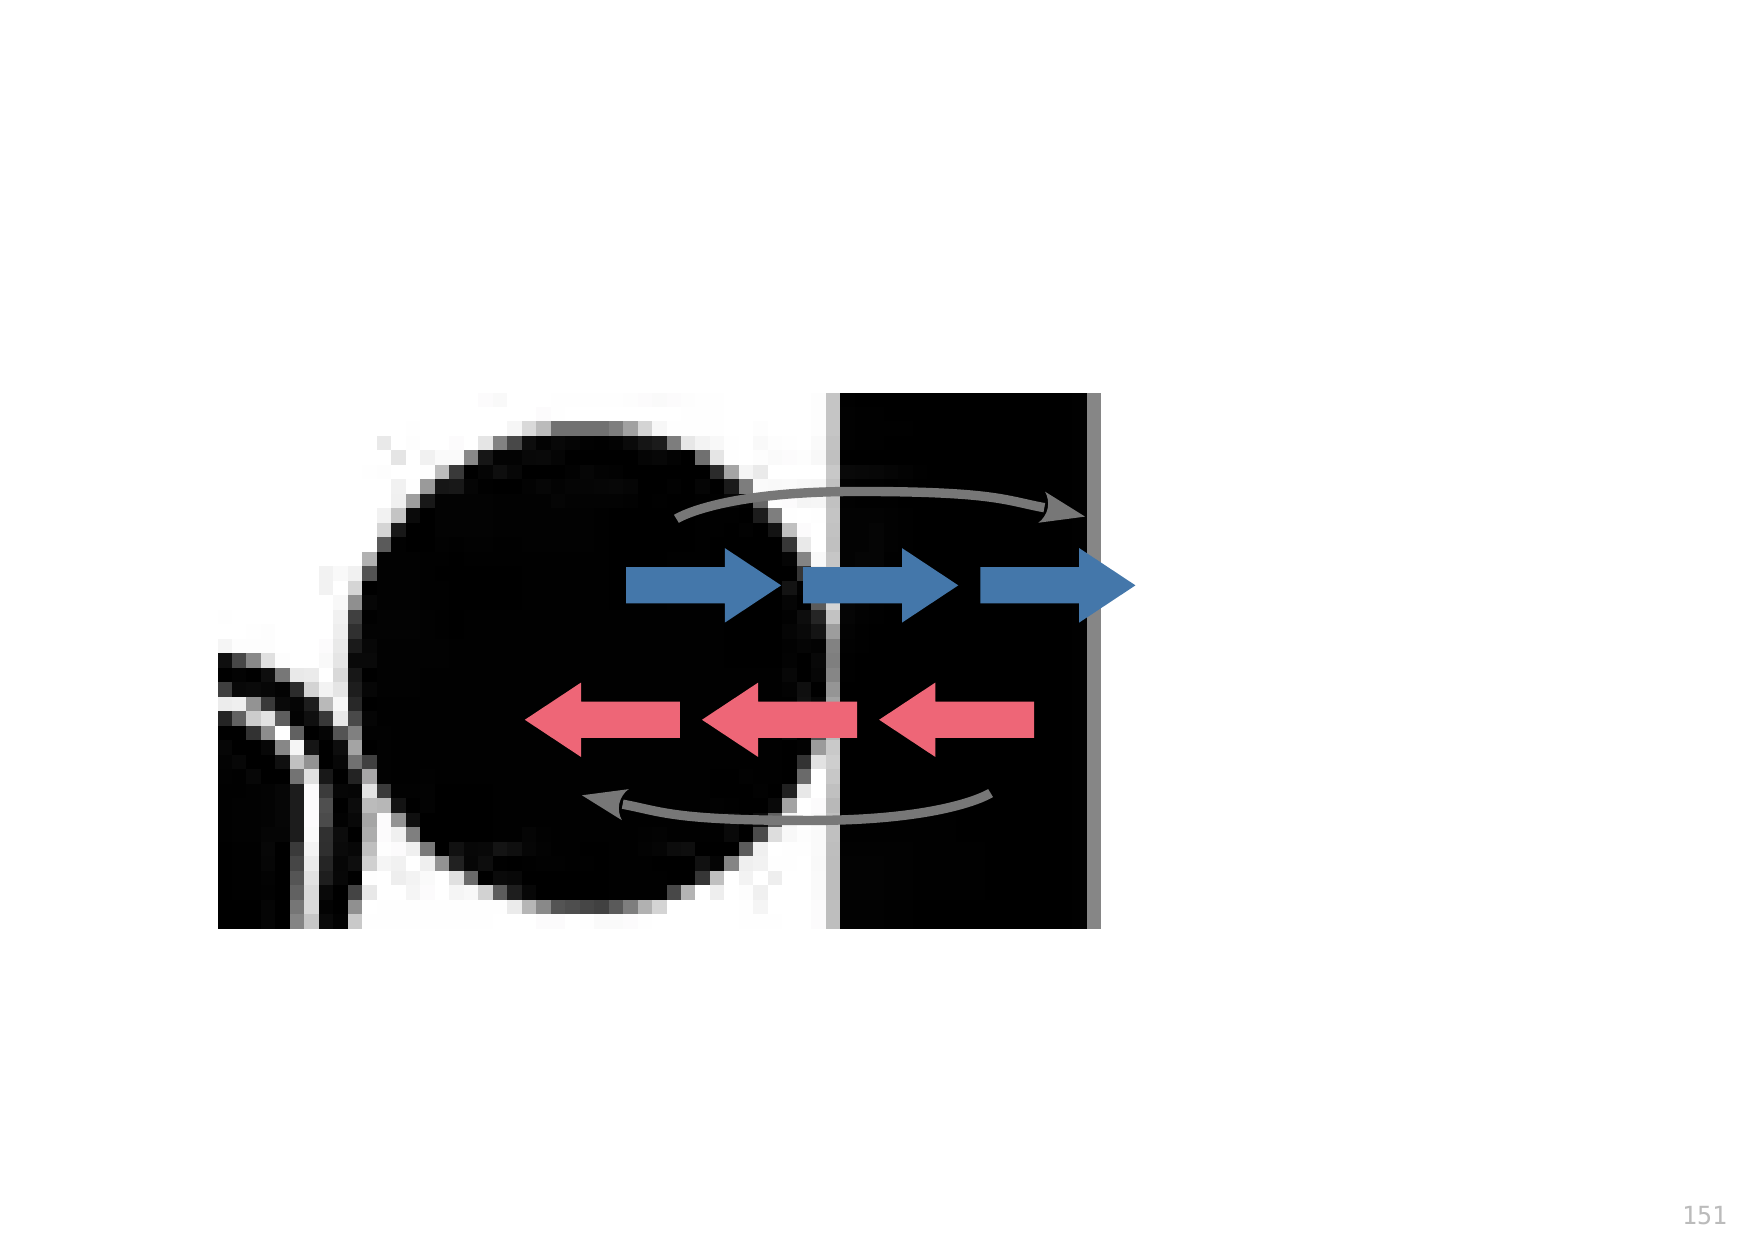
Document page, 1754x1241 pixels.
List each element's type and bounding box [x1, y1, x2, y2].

text_box [879, 682, 1035, 757]
text_box [980, 548, 1136, 623]
text_box [701, 682, 858, 757]
picture [218, 393, 1116, 929]
text_box [803, 548, 959, 623]
text_box [626, 548, 782, 623]
text_box [524, 682, 680, 757]
